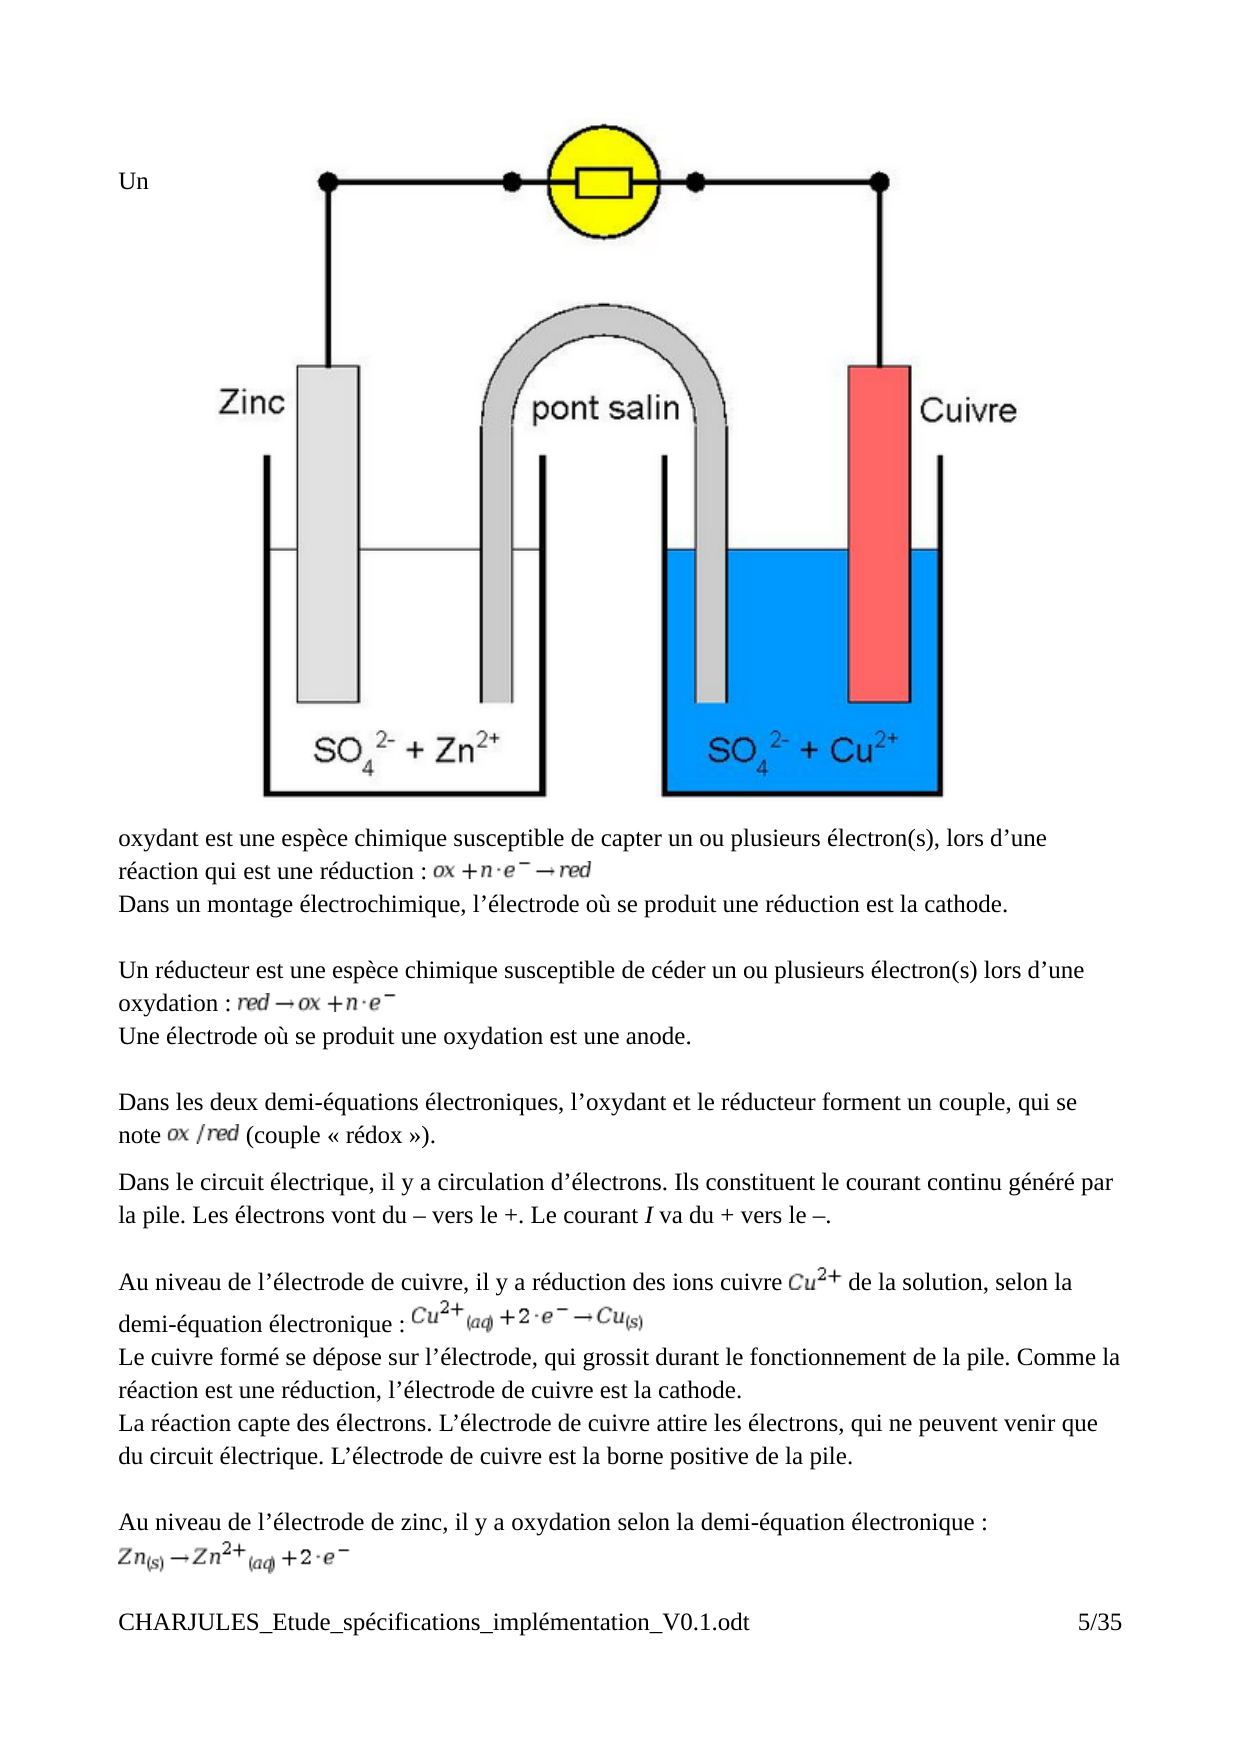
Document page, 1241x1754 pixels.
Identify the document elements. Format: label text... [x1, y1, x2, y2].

text Un oxydant est une espèce chimique susceptible de capter un ou plusieurs électron(s), lors d’une réaction qui est une réduction : Dans un montage électrochimique, l’électrode où se produit une réduction est la cathode. Un réducteur est une espèce chimique susceptible de céder un ou plusieurs électron(s) lors d’une oxydation : Une électrode où se produit une oxydation est une anode. Dans les deux demi-équations électroniques, l’oxydant et le réducteur forment un couple, qui se note (couple « rédox »). [118, 166, 1122, 1149]
picture [118, 1540, 350, 1574]
picture [433, 861, 592, 879]
picture [167, 1124, 240, 1144]
picture [178, 118, 1062, 823]
text Dans le circuit électrique, il y a circulation d’électrons. Ils constituent le courant continu généré par la pile. Les électrons vont du – vers le +. Le courant I va du + vers le –. Au niveau de l’électrode de cuivre, il y a réduction des ions cuivre de la solution, selon la demi-équation électronique : Le cuivre formé se dépose sur l’électrode, qui grossit durant le fonctionnement de la pile. Comme la réaction est une réduction, l’électrode de cuivre est la cathode. La réaction capte des électrons. L’électrode de cuivre attire les électrons, qui ne peuvent venir que du circuit électrique. L’électrode de cuivre est la borne positive de la pile. Au niveau de l’électrode de zinc, il y a oxydation selon la demi-équation électronique : [118, 1167, 1122, 1573]
picture [237, 993, 396, 1012]
picture [788, 1266, 842, 1290]
picture [411, 1299, 643, 1333]
